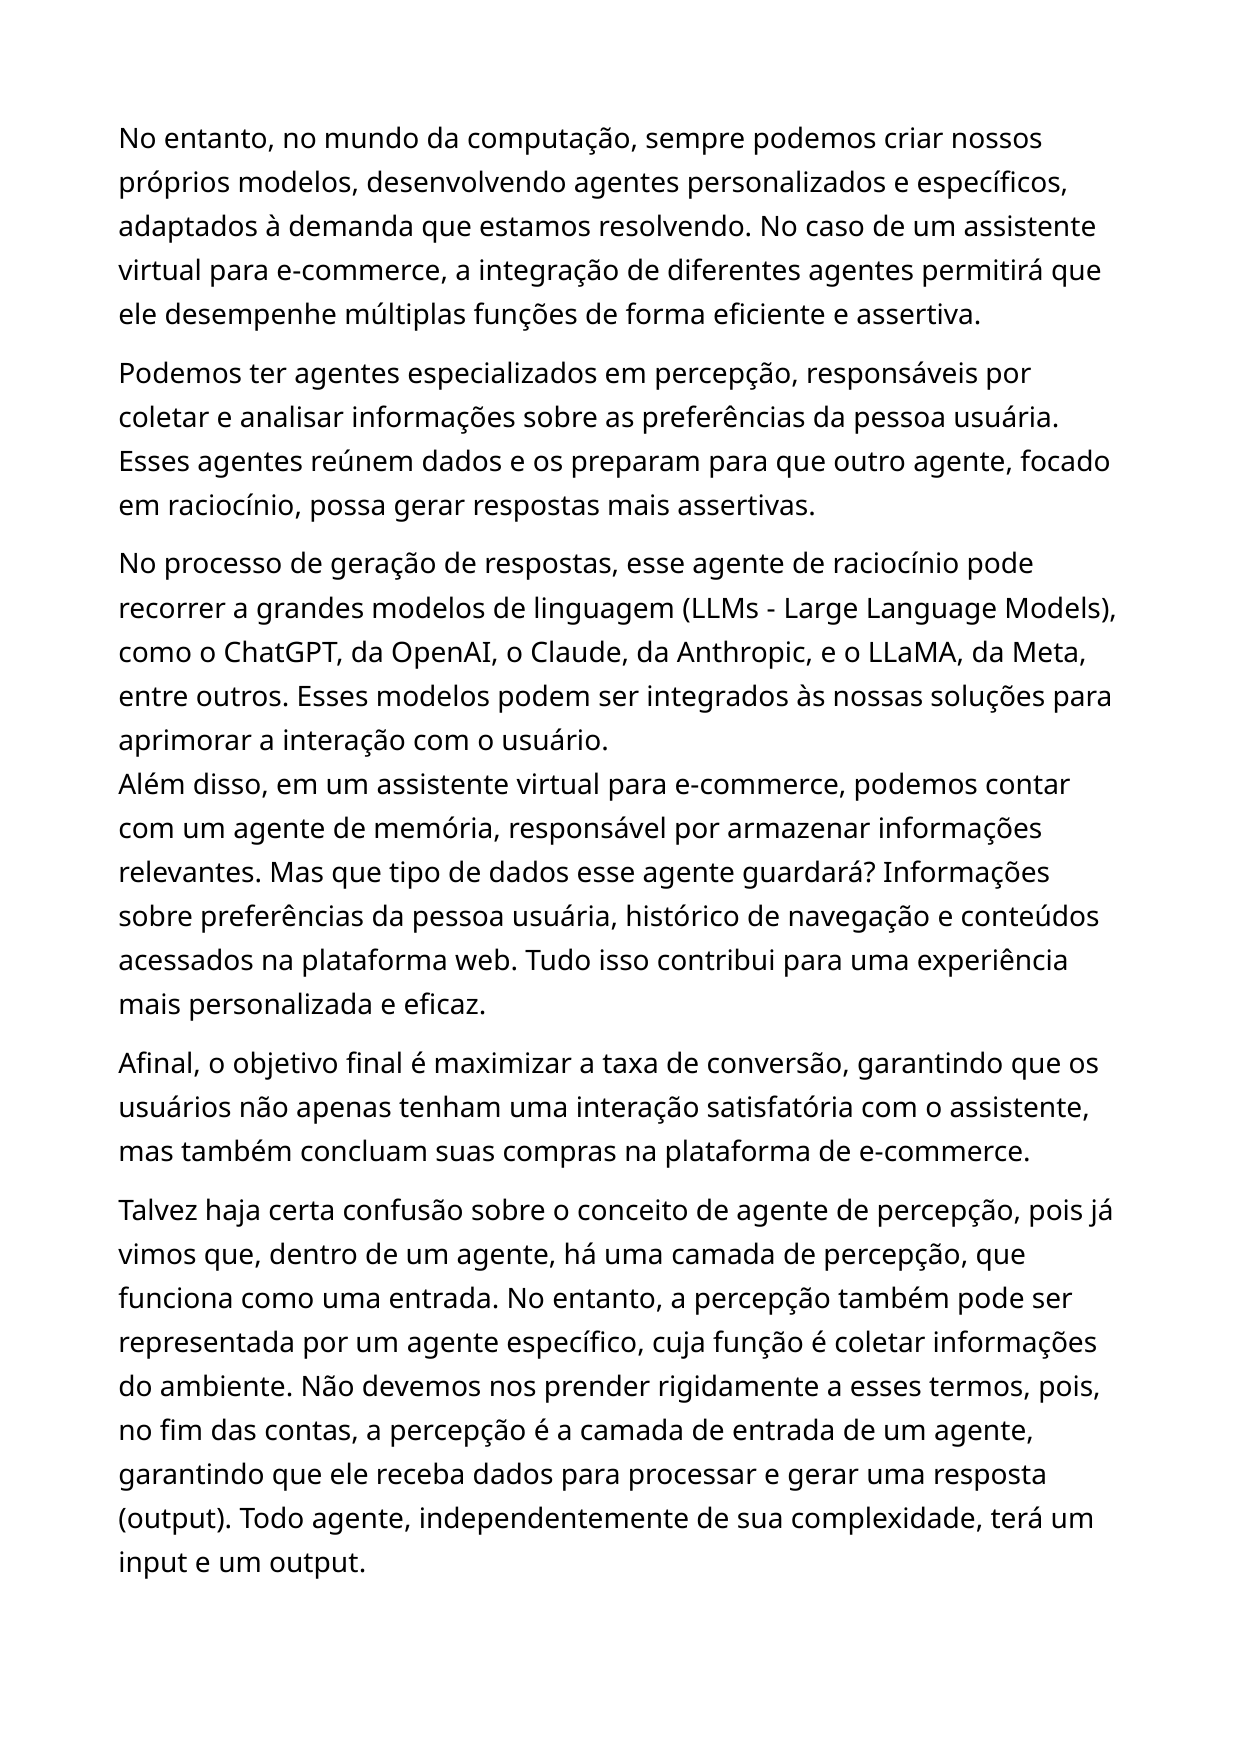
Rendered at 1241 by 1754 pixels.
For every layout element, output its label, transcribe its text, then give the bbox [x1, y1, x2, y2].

text Podemos ter agentes especializados em percepção, responsáveis por coletar e analisar informações sobre as preferências da pessoa usuária. Esses agentes reúnem dados e os preparam para que outro agente, focado em raciocínio, possa gerar respostas mais assertivas. [118, 353, 1122, 523]
text Talvez haja certa confusão sobre o conceito de agente de percepção, pois já vimos que, dentro de um agente, há uma camada de percepção, que funciona como uma entrada. No entanto, a percepção também pode ser representada por um agente específico, cuja função é coletar informações do ambiente. Não devemos nos prender rigidamente a esses termos, pois, no fim das contas, a percepção é a camada de entrada de um agente, garantindo que ele receba dados para processar e gerar uma resposta (output). Todo agente, independentemente de sua complexidade, terá um input e um output. [118, 1190, 1122, 1581]
text No entanto, no mundo da computação, sempre podemos criar nossos próprios modelos, desenvolvendo agentes personalizados e específicos, adaptados à demanda que estamos resolvendo. No caso de um assistente virtual para e-commerce, a integração de diferentes agentes permitirá que ele desempenhe múltiplas funções de forma eficiente e assertiva. [118, 118, 1122, 333]
text No processo de geração de respostas, esse agente de raciocínio pode recorrer a grandes modelos de linguagem (LLMs - Large Language Models), como o ChatGPT, da OpenAI, o Claude, da Anthropic, e o LLaMA, da Meta, entre outros. Esses modelos podem ser integrados às nossas soluções para aprimorar a interação com o usuário. [118, 544, 1122, 758]
text Além disso, em um assistente virtual para e-commerce, podemos contar com um agente de memória, responsável por armazenar informações relevantes. Mas que tipo de dados esse agente guardará? Informações sobre preferências da pessoa usuária, histórico de navegação e conteúdos acessados na plataforma web. Tudo isso contribui para uma experiência mais personalizada e eficaz. [118, 764, 1122, 1023]
text Afinal, o objetivo final é maximizar a taxa de conversão, garantindo que os usuários não apenas tenham uma interação satisfatória com o assistente, mas também concluam suas compras na plataforma de e-commerce. [118, 1043, 1122, 1169]
